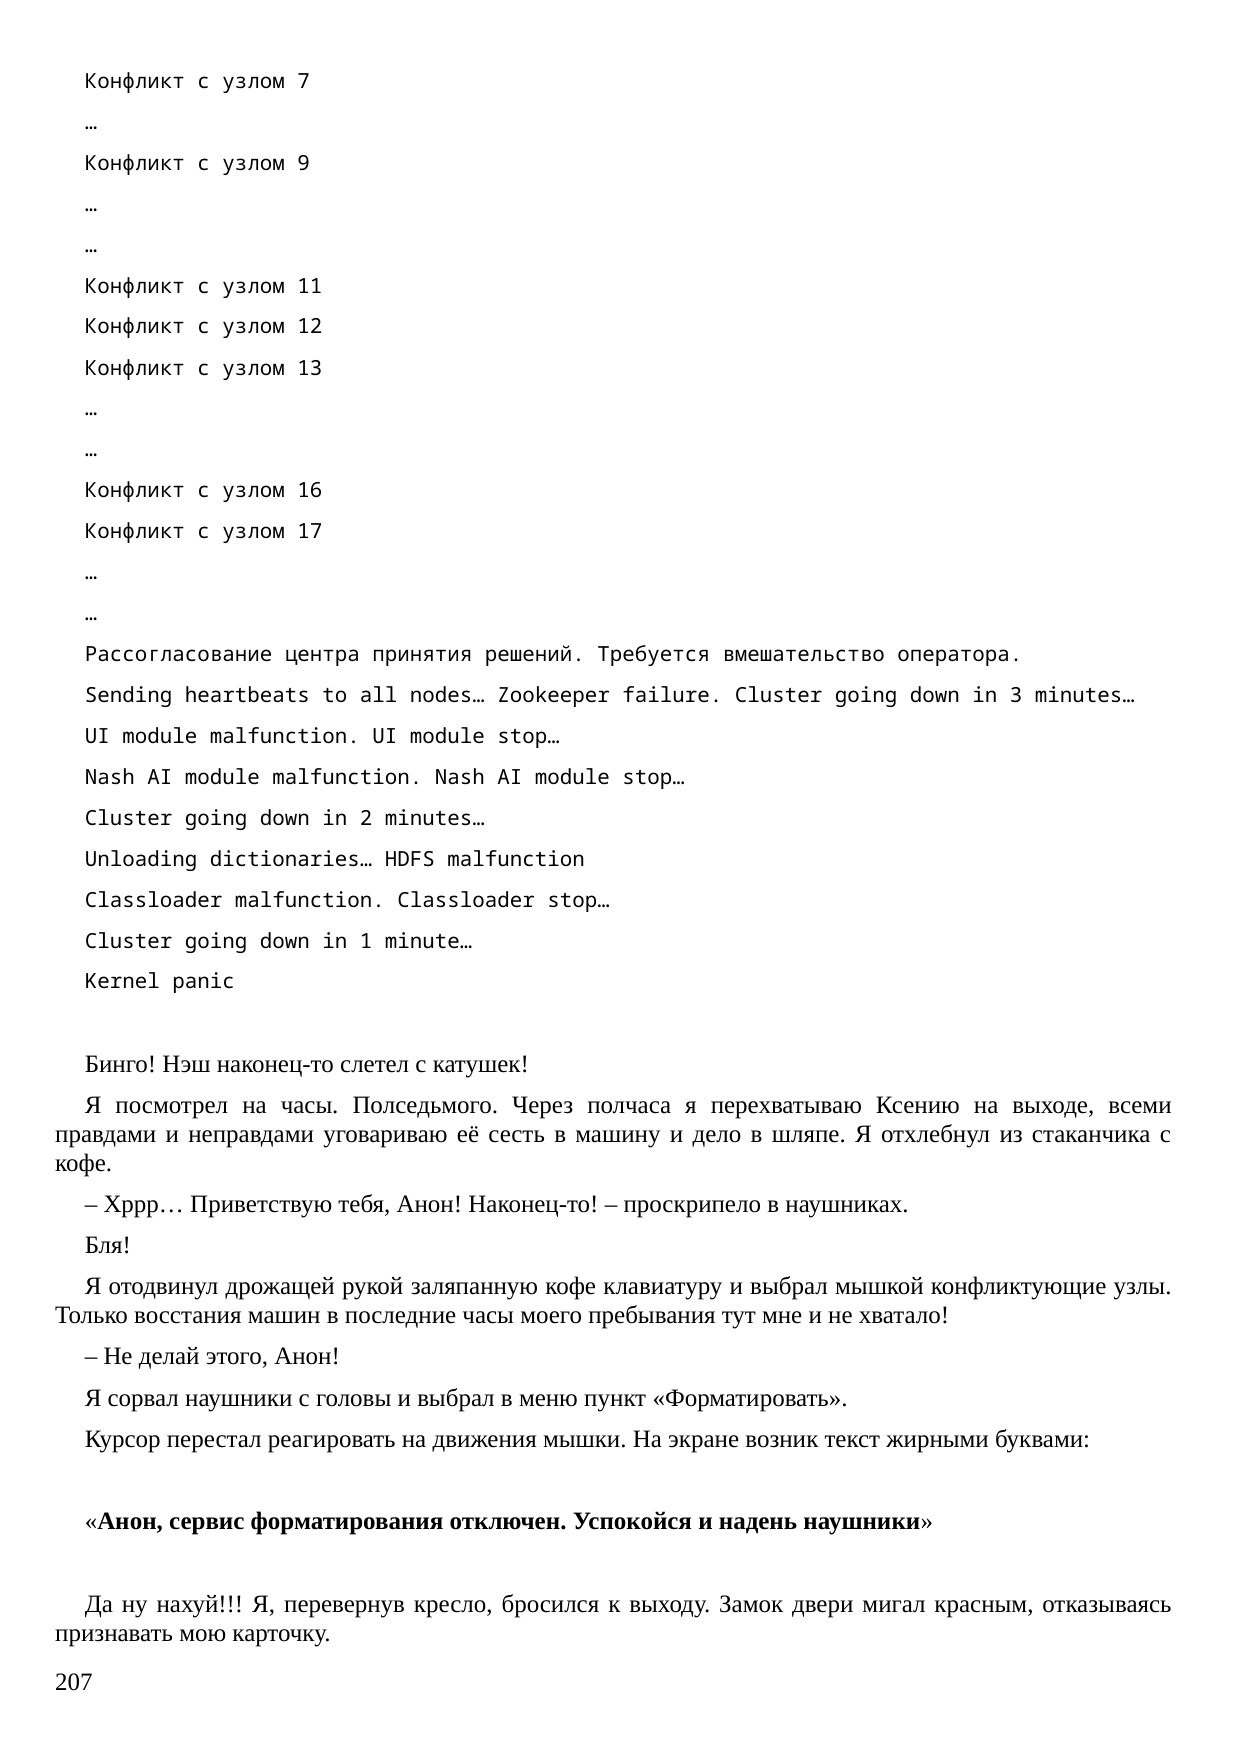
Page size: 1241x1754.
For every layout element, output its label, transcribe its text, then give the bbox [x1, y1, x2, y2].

text Kernel panic [55, 967, 1173, 995]
text Рассогласование центра принятия решений. Требуется вмешательство оператора. [55, 639, 1173, 668]
text … [55, 393, 1173, 422]
text Бля! [55, 1230, 1173, 1259]
text … [55, 230, 1173, 258]
text Конфликт с узлом 12 [55, 312, 1173, 340]
text Конфликт с узлом 7 [55, 66, 1173, 94]
text … [55, 557, 1173, 586]
text UI module malfunction. UI module stop… [55, 721, 1173, 749]
text Я отодвинул дрожащей рукой заляпанную кофе клавиатуру и выбрал мышкой конфликтующие узлы. Только восстания машин в последние часы моего пребывания тут мне и не хватало! [55, 1271, 1173, 1329]
text Cluster going down in 2 minutes… [55, 803, 1173, 831]
text … [55, 434, 1173, 463]
text Sending heartbeats to all nodes… Zookeeper failure. Cluster going down in 3 minutes… [55, 680, 1173, 708]
text Classloader malfunction. Classloader stop… [55, 885, 1173, 913]
text Конфликт с узлом 13 [55, 353, 1173, 381]
text Бинго! Нэш наконец-то слетел с катушек! [55, 1049, 1173, 1078]
text Конфликт с узлом 11 [55, 271, 1173, 299]
text … [55, 107, 1173, 135]
text Конфликт с узлом 9 [55, 148, 1173, 176]
text Я посмотрел на часы. Полседьмого. Через полчаса я перехватываю Ксению на выходе, всеми правдами и неправдами уговариваю её сесть в машину и дело в шляпе. Я отхлебнул из стаканчика с кофе. [55, 1090, 1173, 1176]
text … [55, 189, 1173, 217]
text «Анон, сервис форматирования отключен. Успокойся и надень наушники» [55, 1506, 1173, 1535]
text Да ну нахуй!!! Я, перевернув кресло, бросился к выходу. Замок двери мигал красным, отказываясь признавать мою карточку. [55, 1589, 1173, 1646]
text Конфликт с узлом 16 [55, 475, 1173, 504]
text – Хррр… Приветствую тебя, Анон! Наконец-то! – проскрипело в наушниках. [55, 1189, 1173, 1218]
text … [55, 598, 1173, 627]
text Я сорвал наушники с головы и выбрал в меню пункт «Форматировать». [55, 1383, 1173, 1411]
text Cluster going down in 1 minute… [55, 926, 1173, 954]
text Курсор перестал реагировать на движения мышки. На экране возник текст жирными буквами: [55, 1424, 1173, 1453]
text – Не делай этого, Анон! [55, 1341, 1173, 1370]
text Unloading dictionaries… HDFS malfunction [55, 844, 1173, 872]
text Конфликт с узлом 17 [55, 516, 1173, 545]
text Nash AI module malfunction. Nash AI module stop… [55, 762, 1173, 790]
